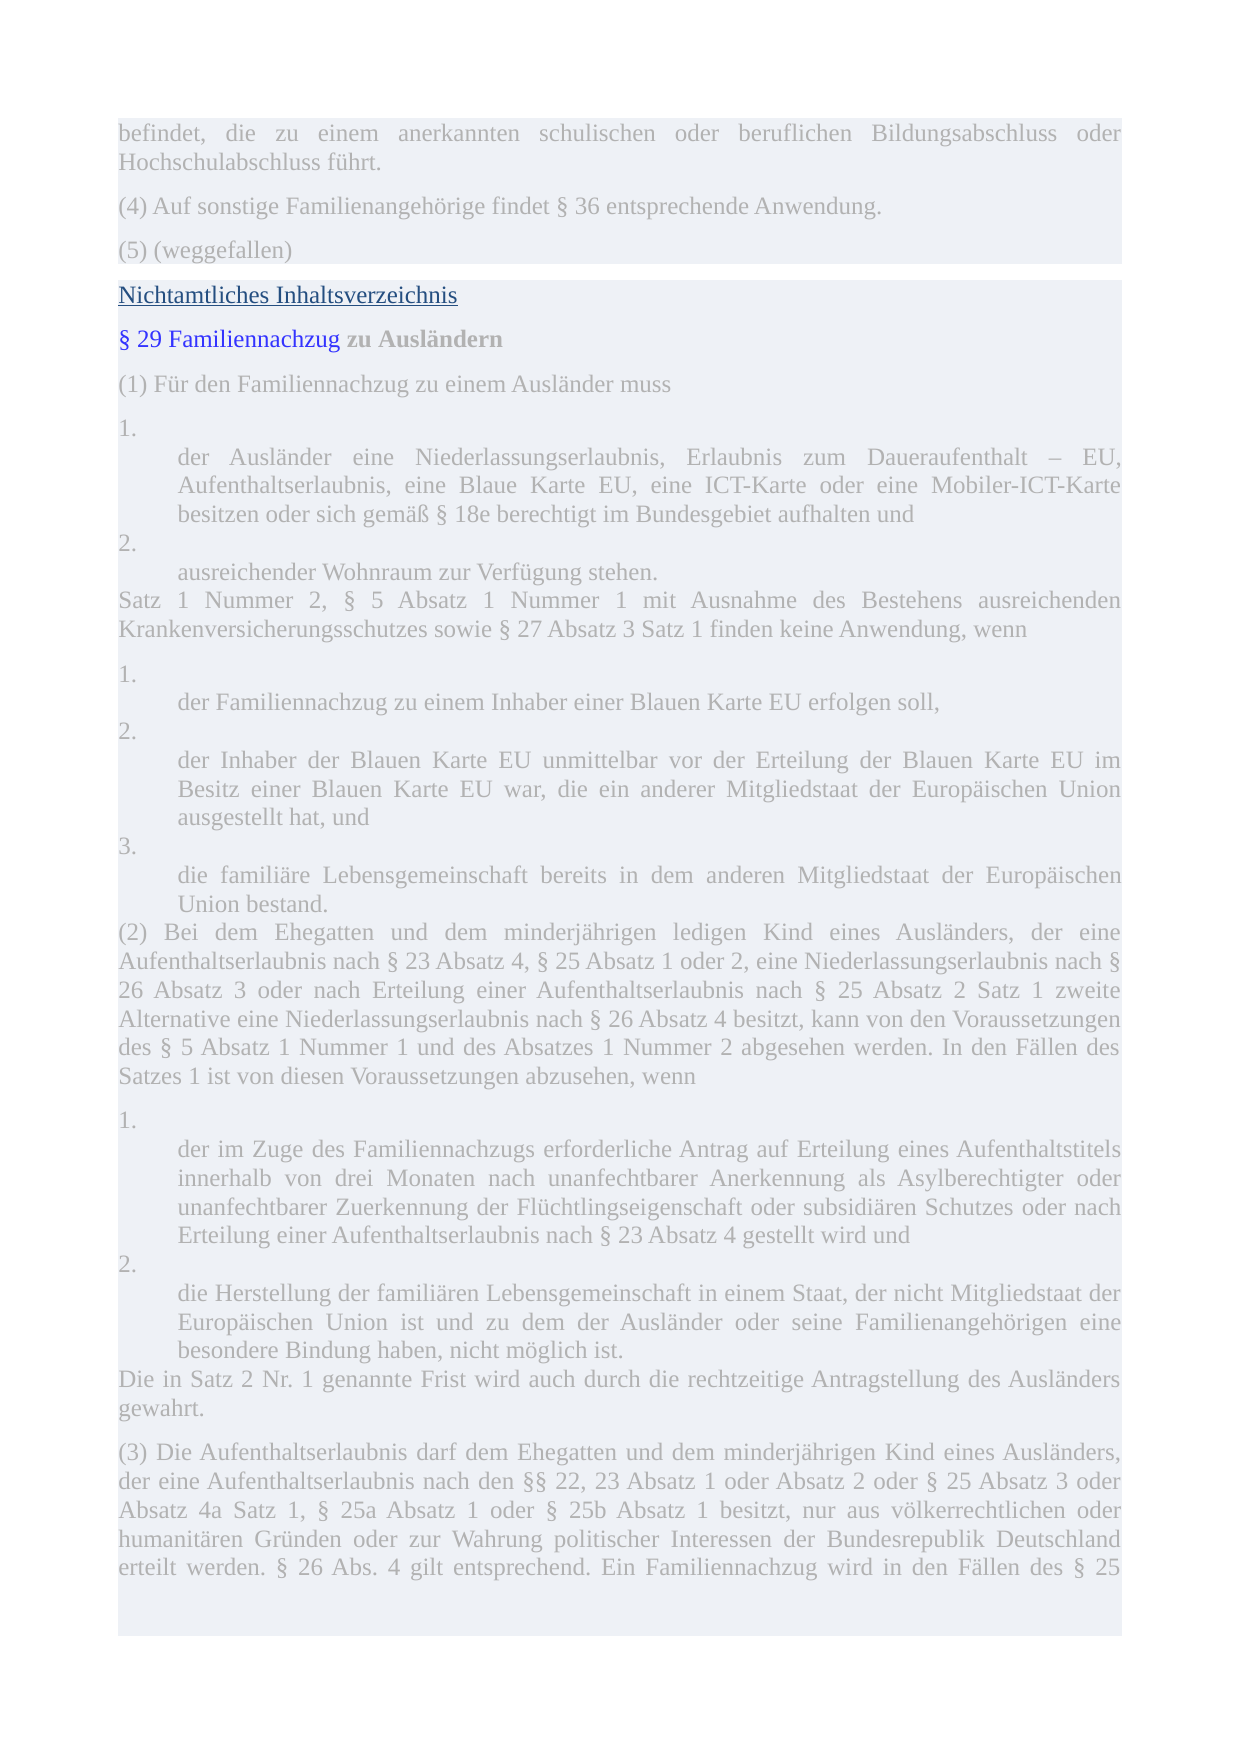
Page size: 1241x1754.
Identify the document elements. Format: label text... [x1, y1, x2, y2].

list die familiäre Lebensgemeinschaft bereits in dem anderen Mitgliedstaat der Europäischen Union bestand. [177, 860, 1122, 917]
subtitle 2. [118, 528, 1122, 557]
list der Familiennachzug zu einem Inhaber einer Blauen Karte EU erfolgen soll, [177, 687, 1122, 716]
list ausreichender Wohnraum zur Verfügung stehen. [177, 557, 1122, 586]
subtitle 1. [118, 659, 1122, 687]
text (3) Die Aufenthaltserlaubnis darf dem Ehegatten und dem minderjährigen Kind eines Ausländers, der eine Aufenthaltserlaubnis nach den §§ 22, 23 Absatz 1 oder Absatz 2 oder § 25 Absatz 3 oder Absatz 4a Satz 1, § 25a Absatz 1 oder § 25b Absatz 1 besitzt, nur aus völkerrechtlichen oder humanitären Gründen oder zur Wahrung politischer Interessen der Bundesrepublik Deutschland erteilt werden. § 26 Abs. 4 gilt entsprechend. Ein Familiennachzug wird in den Fällen des § 25 [118, 1437, 1122, 1581]
text Die in Satz 2 Nr. 1 genannte Frist wird auch durch die rechtzeitige Antragstellung des Ausländers gewahrt. [118, 1364, 1122, 1422]
subtitle 1. [118, 1106, 1122, 1134]
text (1) Für den Familiennachzug zu einem Ausländer muss [118, 369, 1122, 397]
text befindet, die zu einem anerkannten schulischen oder beruflichen Bildungsabschluss oder Hochschulabschluss führt. [118, 118, 1122, 176]
subtitle 2. [118, 716, 1122, 745]
text (5) (weggefallen) [118, 236, 1122, 264]
list der Ausländer eine Niederlassungserlaubnis, Erlaubnis zum Daueraufenthalt – EU, Aufenthaltserlaubnis, eine Blaue Karte EU, eine ICT-Karte oder eine Mobiler-ICT-Karte besitzen oder sich gemäß § 18e berechtigt im Bundesgebiet aufhalten und [177, 442, 1122, 528]
list der im Zuge des Familiennachzugs erforderliche Antrag auf Erteilung eines Aufenthaltstitels innerhalb von drei Monaten nach unanfechtbarer Anerkennung als Asylberechtigter oder unanfechtbarer Zuerkennung der Flüchtlingseigenschaft oder subsidiären Schutzes oder nach Erteilung einer Aufenthaltserlaubnis nach § 23 Absatz 4 gestellt wird und [177, 1134, 1122, 1249]
subtitle § 29 Familiennachzug zu Ausländern [118, 324, 1122, 353]
text Nichtamtliches Inhaltsverzeichnis [118, 280, 1122, 309]
list die Herstellung der familiären Lebensgemeinschaft in einem Staat, der nicht Mitgliedstaat der Europäischen Union ist und zu dem der Ausländer oder seine Familienangehörigen eine besondere Bindung haben, nicht möglich ist. [177, 1278, 1122, 1364]
text Satz 1 Nummer 2, § 5 Absatz 1 Nummer 1 mit Ausnahme des Bestehens ausreichenden Krankenversicherungsschutzes sowie § 27 Absatz 3 Satz 1 finden keine Anwendung, wenn [118, 586, 1122, 643]
text (2) Bei dem Ehegatten und dem minderjährigen ledigen Kind eines Ausländers, der eine Aufenthaltserlaubnis nach § 23 Absatz 4, § 25 Absatz 1 oder 2, eine Niederlassungserlaubnis nach § 26 Absatz 3 oder nach Erteilung einer Aufenthaltserlaubnis nach § 25 Absatz 2 Satz 1 zweite Alternative eine Niederlassungserlaubnis nach § 26 Absatz 4 besitzt, kann von den Voraussetzungen des § 5 Absatz 1 Nummer 1 und des Absatzes 1 Nummer 2 abgesehen werden. In den Fällen des Satzes 1 ist von diesen Voraussetzungen abzusehen, wenn [118, 917, 1122, 1090]
text (4) Auf sonstige Familienangehörige findet § 36 entsprechende Anwendung. [118, 191, 1122, 220]
subtitle 2. [118, 1249, 1122, 1278]
list der Inhaber der Blauen Karte EU unmittelbar vor der Erteilung der Blauen Karte EU im Besitz einer Blauen Karte EU war, die ein anderer Mitgliedstaat der Europäischen Union ausgestellt hat, und [177, 745, 1122, 831]
subtitle 1. [118, 413, 1122, 442]
subtitle 3. [118, 831, 1122, 860]
